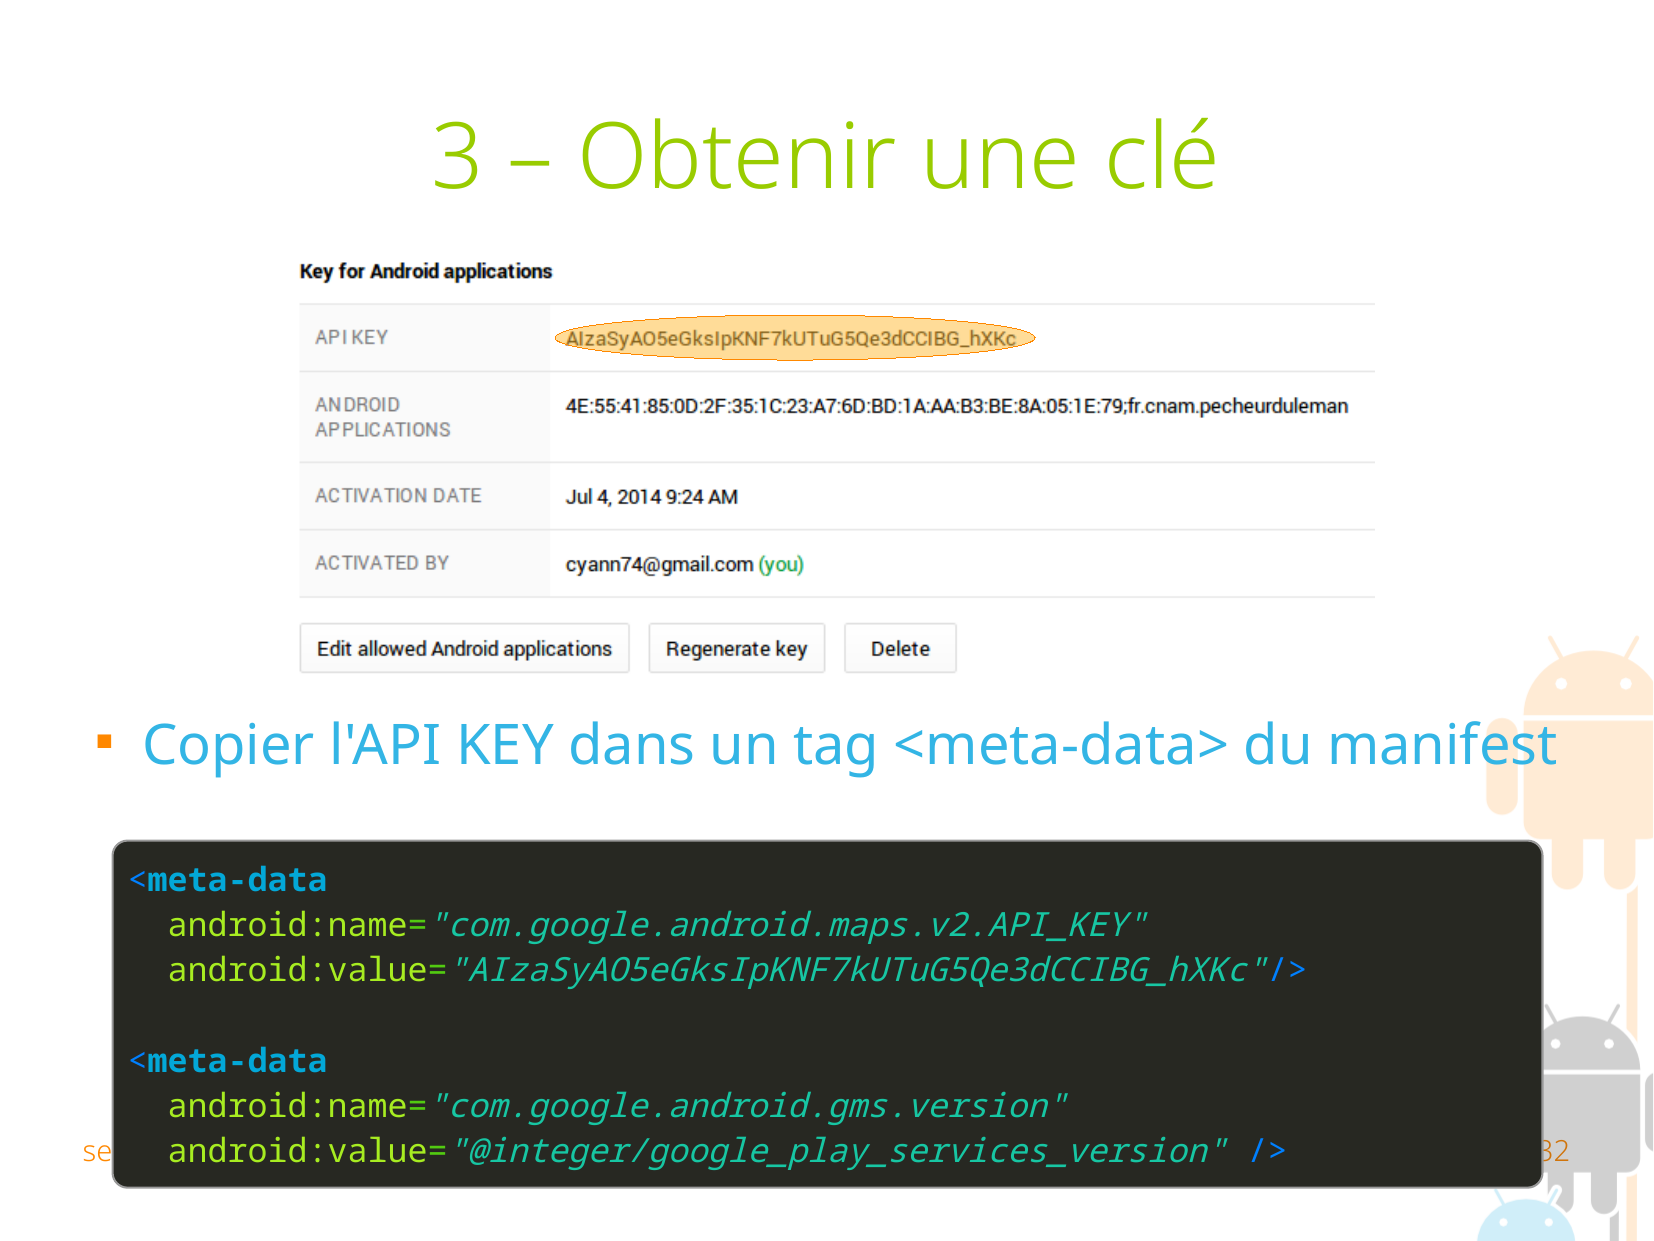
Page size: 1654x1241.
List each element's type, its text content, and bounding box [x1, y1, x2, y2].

list Copier l'API KEY dans un tag <meta-data> du manifest [82, 705, 1576, 856]
title 3 – Obtenir une clé [82, 49, 1571, 257]
text_box <meta-data android:name="com.google.android.maps.v2.API_KEY" android:value="AIzaSyAO5eGksIpKNF7kUTuG5Qe3dCCIBG_hXKc"/> <meta-data android:name="com.google.android.gms.version" android:value="@integer/google_play_services_version" /> [112, 840, 1543, 1144]
picture [240, 244, 1654, 1241]
text_box [555, 315, 1036, 361]
